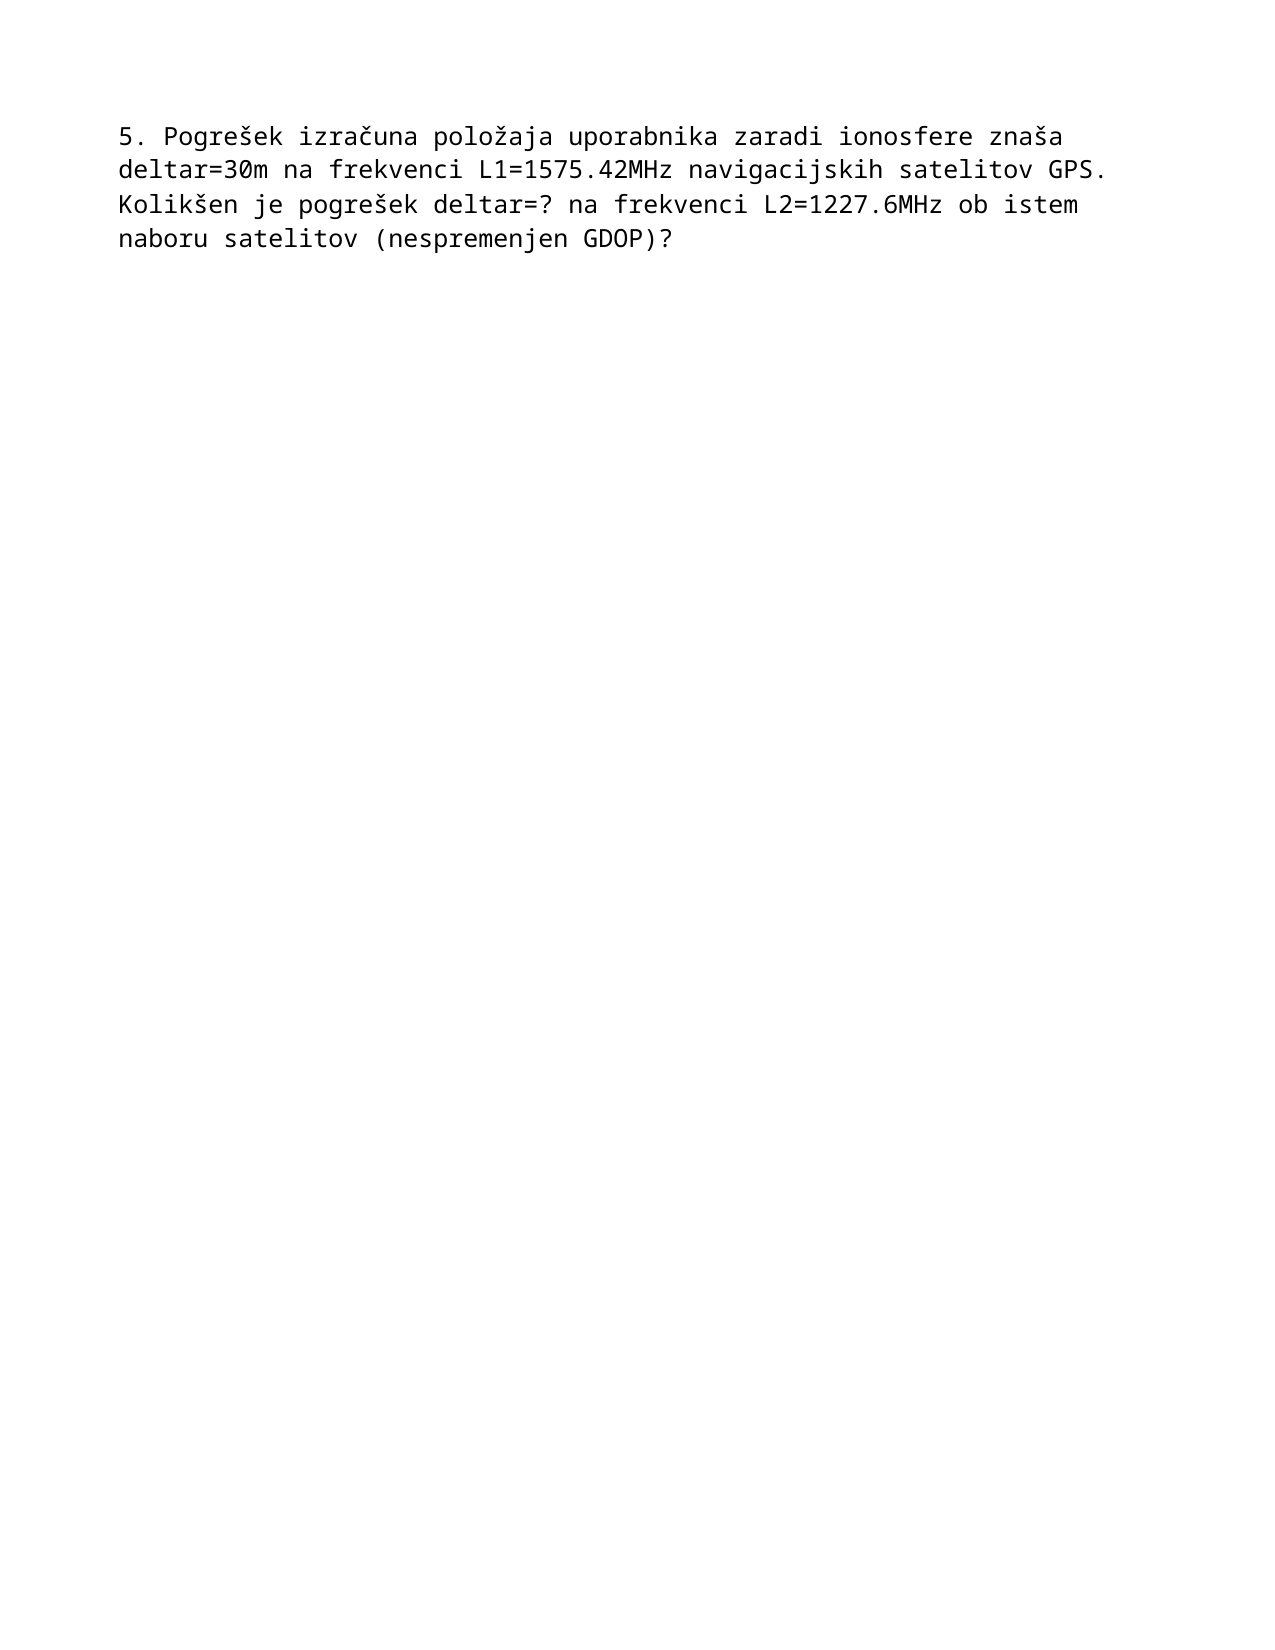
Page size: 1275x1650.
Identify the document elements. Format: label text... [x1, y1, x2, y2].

text 5. Pogrešek izračuna položaja uporabnika zaradi ionosfere znaša deltar=30m na frekvenci L1=1575.42MHz navigacijskih satelitov GPS. Kolikšen je pogrešek deltar=? na frekvenci L2=1227.6MHz ob istem naboru satelitov (nespremenjen GDOP)? [118, 118, 1157, 254]
